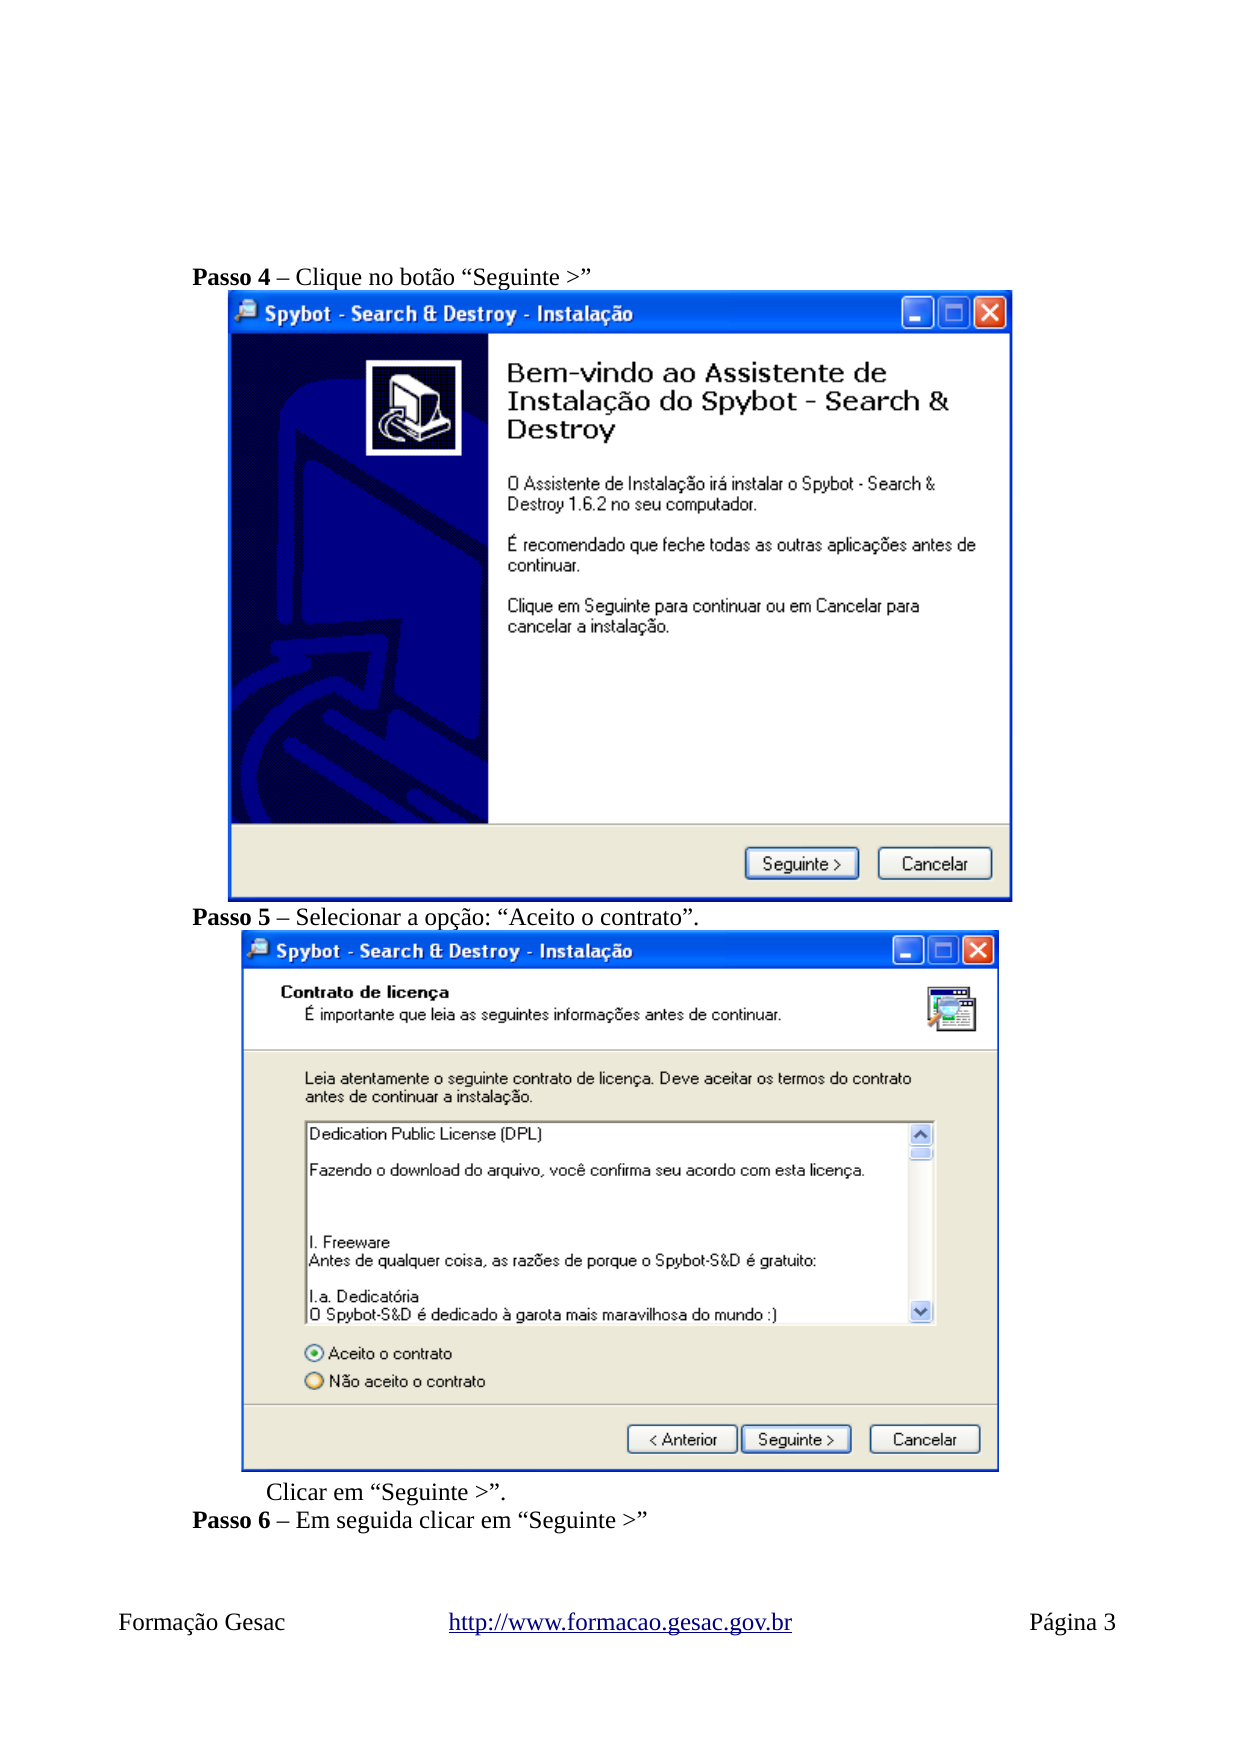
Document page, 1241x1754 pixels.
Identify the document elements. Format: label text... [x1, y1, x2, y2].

text Passo 4 – Clique no botão “Seguinte >” [118, 262, 1122, 291]
picture [227, 290, 1013, 902]
text Clicar em “Seguinte >”. [118, 1477, 1122, 1505]
text Passo 5 – Selecionar a opção: “Aceito o contrato”. [118, 902, 1122, 930]
picture [241, 930, 999, 1472]
text Passo 6 – Em seguida clicar em “Seguinte >” [118, 1505, 1122, 1534]
